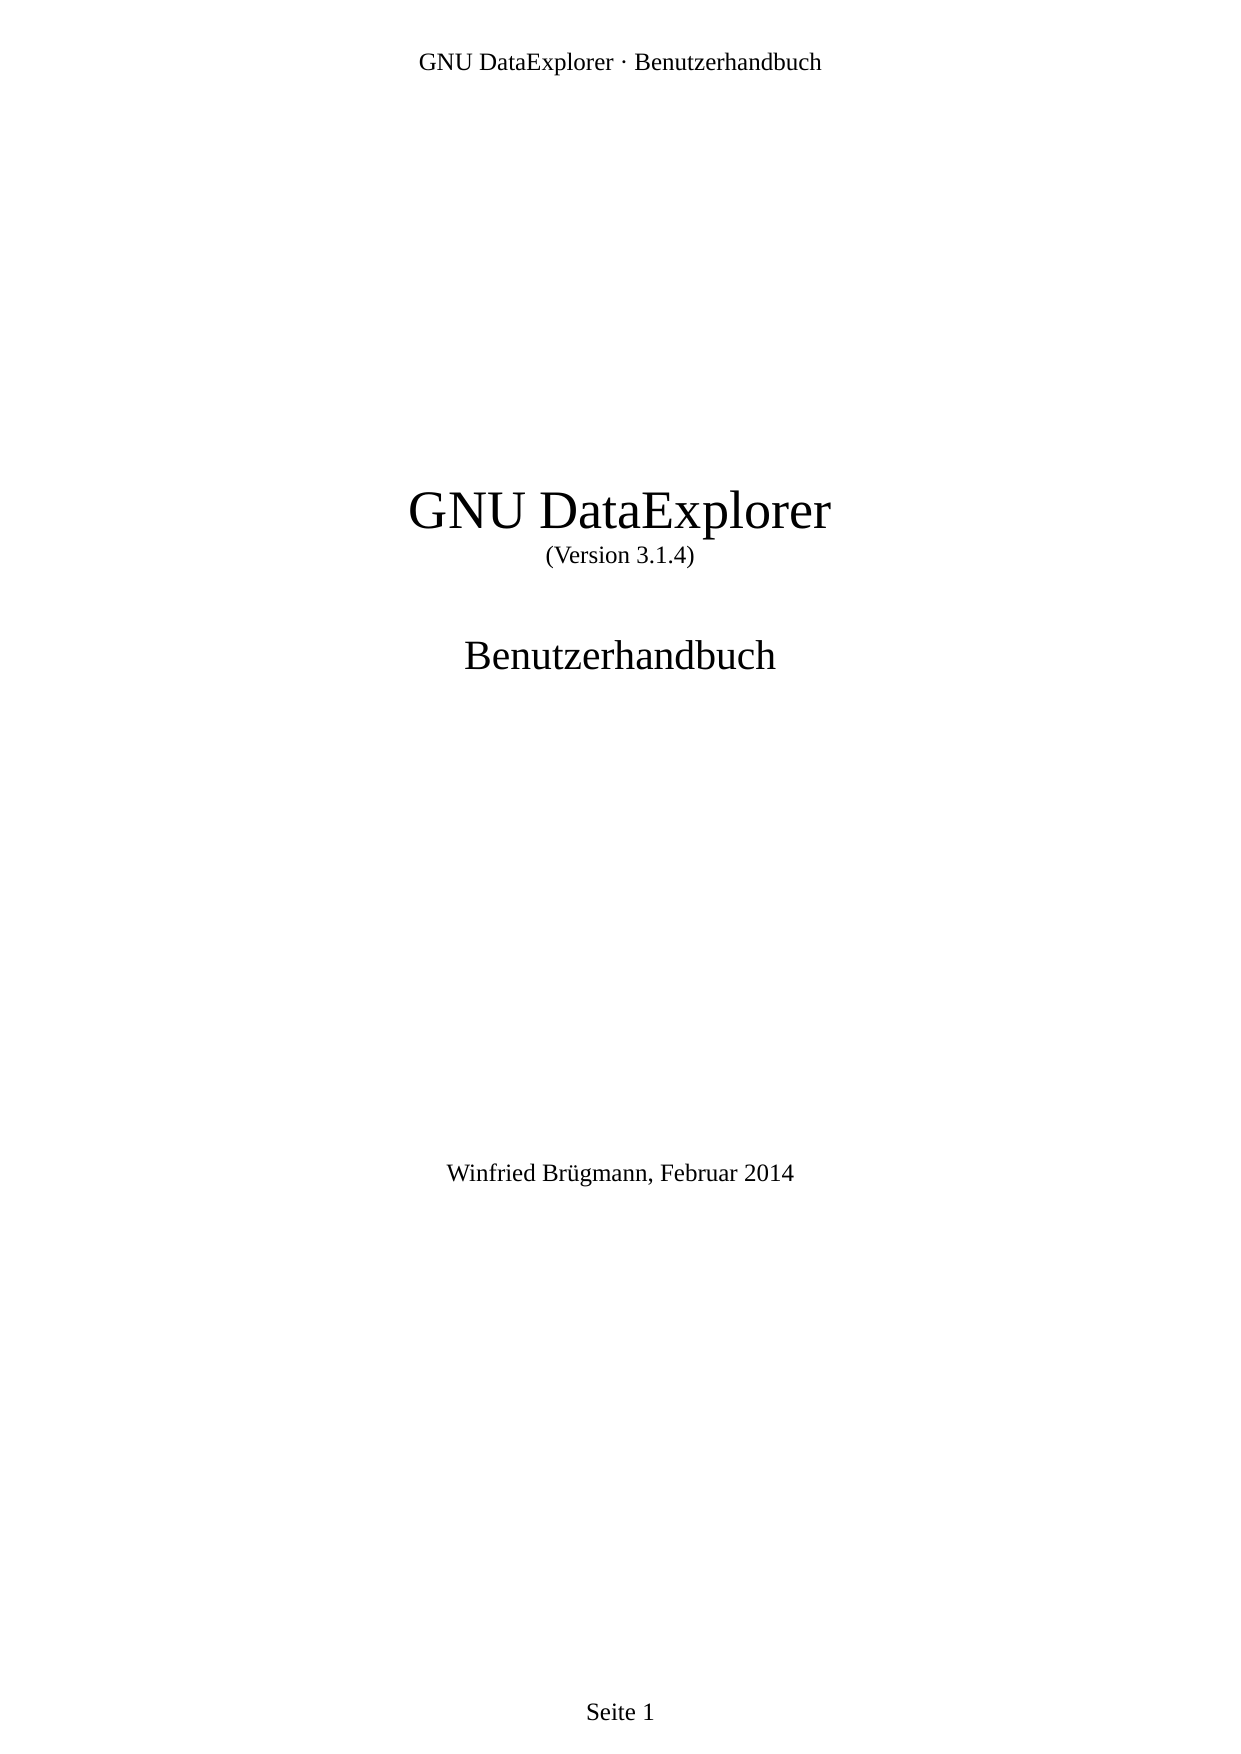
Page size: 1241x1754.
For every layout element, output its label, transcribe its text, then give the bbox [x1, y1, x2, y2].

text Winfried Brügmann, Februar 2014 [118, 1158, 1122, 1187]
text GNU DataExplorer [118, 477, 1122, 540]
text (Version 3.1.4) [118, 540, 1122, 568]
text Benutzerhandbuch [118, 631, 1122, 679]
